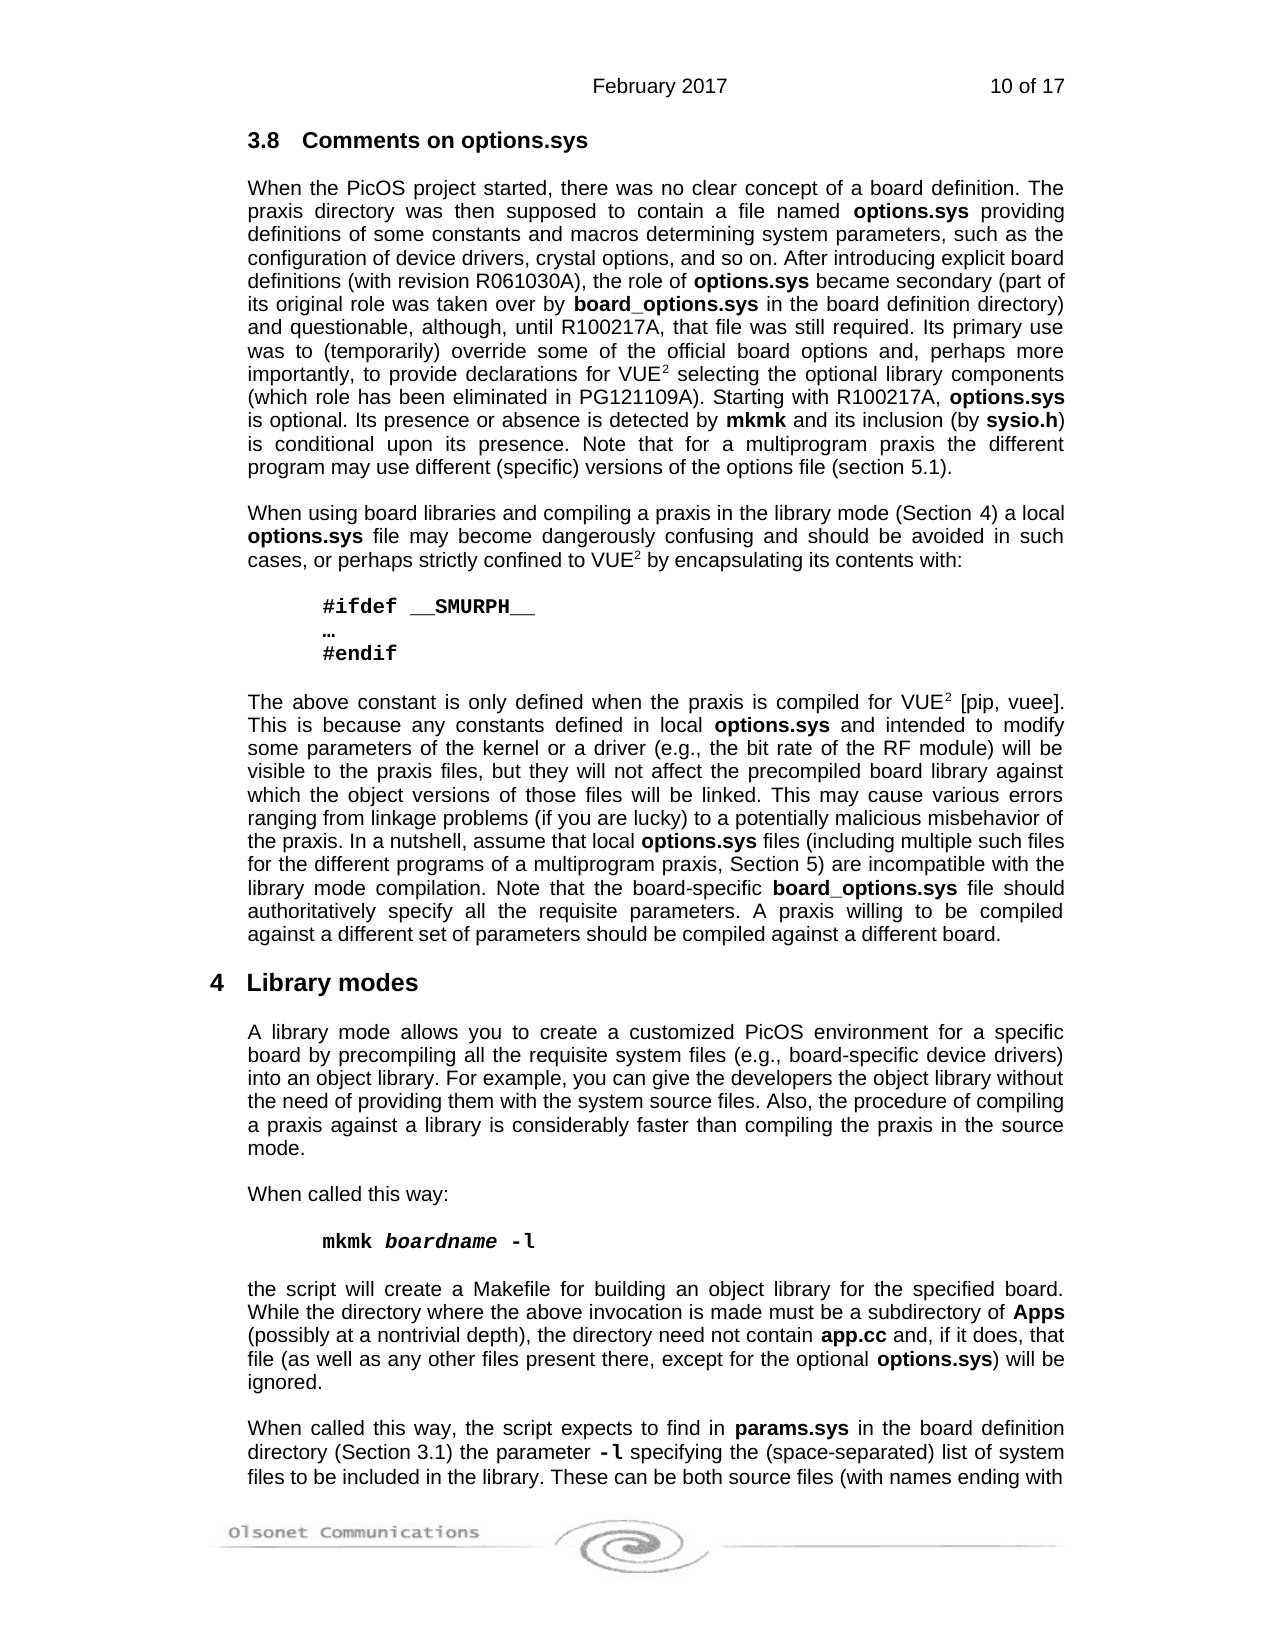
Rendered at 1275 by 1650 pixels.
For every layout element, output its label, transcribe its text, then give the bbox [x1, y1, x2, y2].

subtitle Comments on options.sys [247, 128, 1065, 153]
text The above constant is only defined when the praxis is compiled for VUE2 [pip, vuee]. This is because any constants defined in local options.sys and intended to modify some parameters of the kernel or a driver (e.g., the bit rate of the RF module) will be visible to the praxis files, but they will not affect the precompiled board library against which the object versions of those files will be linked. This may cause various errors ranging from linkage problems (if you are lucky) to a potentially malicious misbehavior of the praxis. In a nutshell, assume that local options.sys files (including multiple such files for the different programs of a multiprogram praxis, Section 5) are incompatible with the library mode compilation. Note that the board-specific board_options.sys file should authoritatively specify all the requisite parameters. A praxis willing to be compiled against a different set of parameters should be compiled against a different board. [247, 690, 1065, 946]
text … [247, 620, 1065, 643]
text the script will create a Makefile for building an object library for the specified board. While the directory where the above invocation is made must be a subdirectory of Apps (possibly at a nontrivial depth), the directory need not contain app.cc and, if it does, that file (as well as any other files present there, except for the optional options.sys) will be ignored. [247, 1278, 1065, 1394]
text When the PicOS project started, there was no clear concept of a board definition. The praxis directory was then supposed to contain a file named options.sys providing definitions of some constants and macros determining system parameters, such as the configuration of device drivers, crystal options, and so on. After introducing explicit board definitions (with revision R061030A), the role of options.sys became secondary (part of its original role was taken over by board_options.sys in the board definition directory) and questionable, although, until R100217A, that file was still required. Its primary use was to (temporarily) override some of the official board options and, perhaps more importantly, to provide declarations for VUE2 selecting the optional library components (which role has been eliminated in PG121109A). Starting with R100217A, options.sys is optional. Its presence or absence is detected by mkmk and its inclusion (by sysio.h) is conditional upon its presence. Note that for a multiprogram praxis the different program may use different (specific) versions of the options file (section 5.1). [247, 177, 1065, 478]
text When using board libraries and compiling a praxis in the library mode (Section 4) a local options.sys file may become dangerously confusing and should be avoided in such cases, or perhaps strictly confined to VUE2 by encapsulating its contents with: [247, 502, 1065, 571]
text A library mode allows you to create a customized PicOS environment for a specific board by precompiling all the requisite system files (e.g., board-specific device drivers) into an object library. For example, you can give the developers the object library without the need of providing them with the system source files. Also, the procedure of compiling a praxis against a library is considerably faster than compiling the praxis in the source mode. [247, 1020, 1065, 1159]
text When called this way, the script expects to find in params.sys in the board definition directory (Section 3.1) the parameter -l specifying the (space-separated) list of system files to be included in the library. These can be both source files (with names ending with [247, 1417, 1065, 1488]
subtitle Library modes [210, 969, 1065, 997]
text #ifdef __SMURPH__ [247, 595, 1065, 620]
text When called this way: [247, 1183, 1065, 1206]
picture [210, 1504, 1065, 1596]
text mkmk boardname -l [247, 1229, 1065, 1254]
text #endif [247, 643, 1065, 667]
